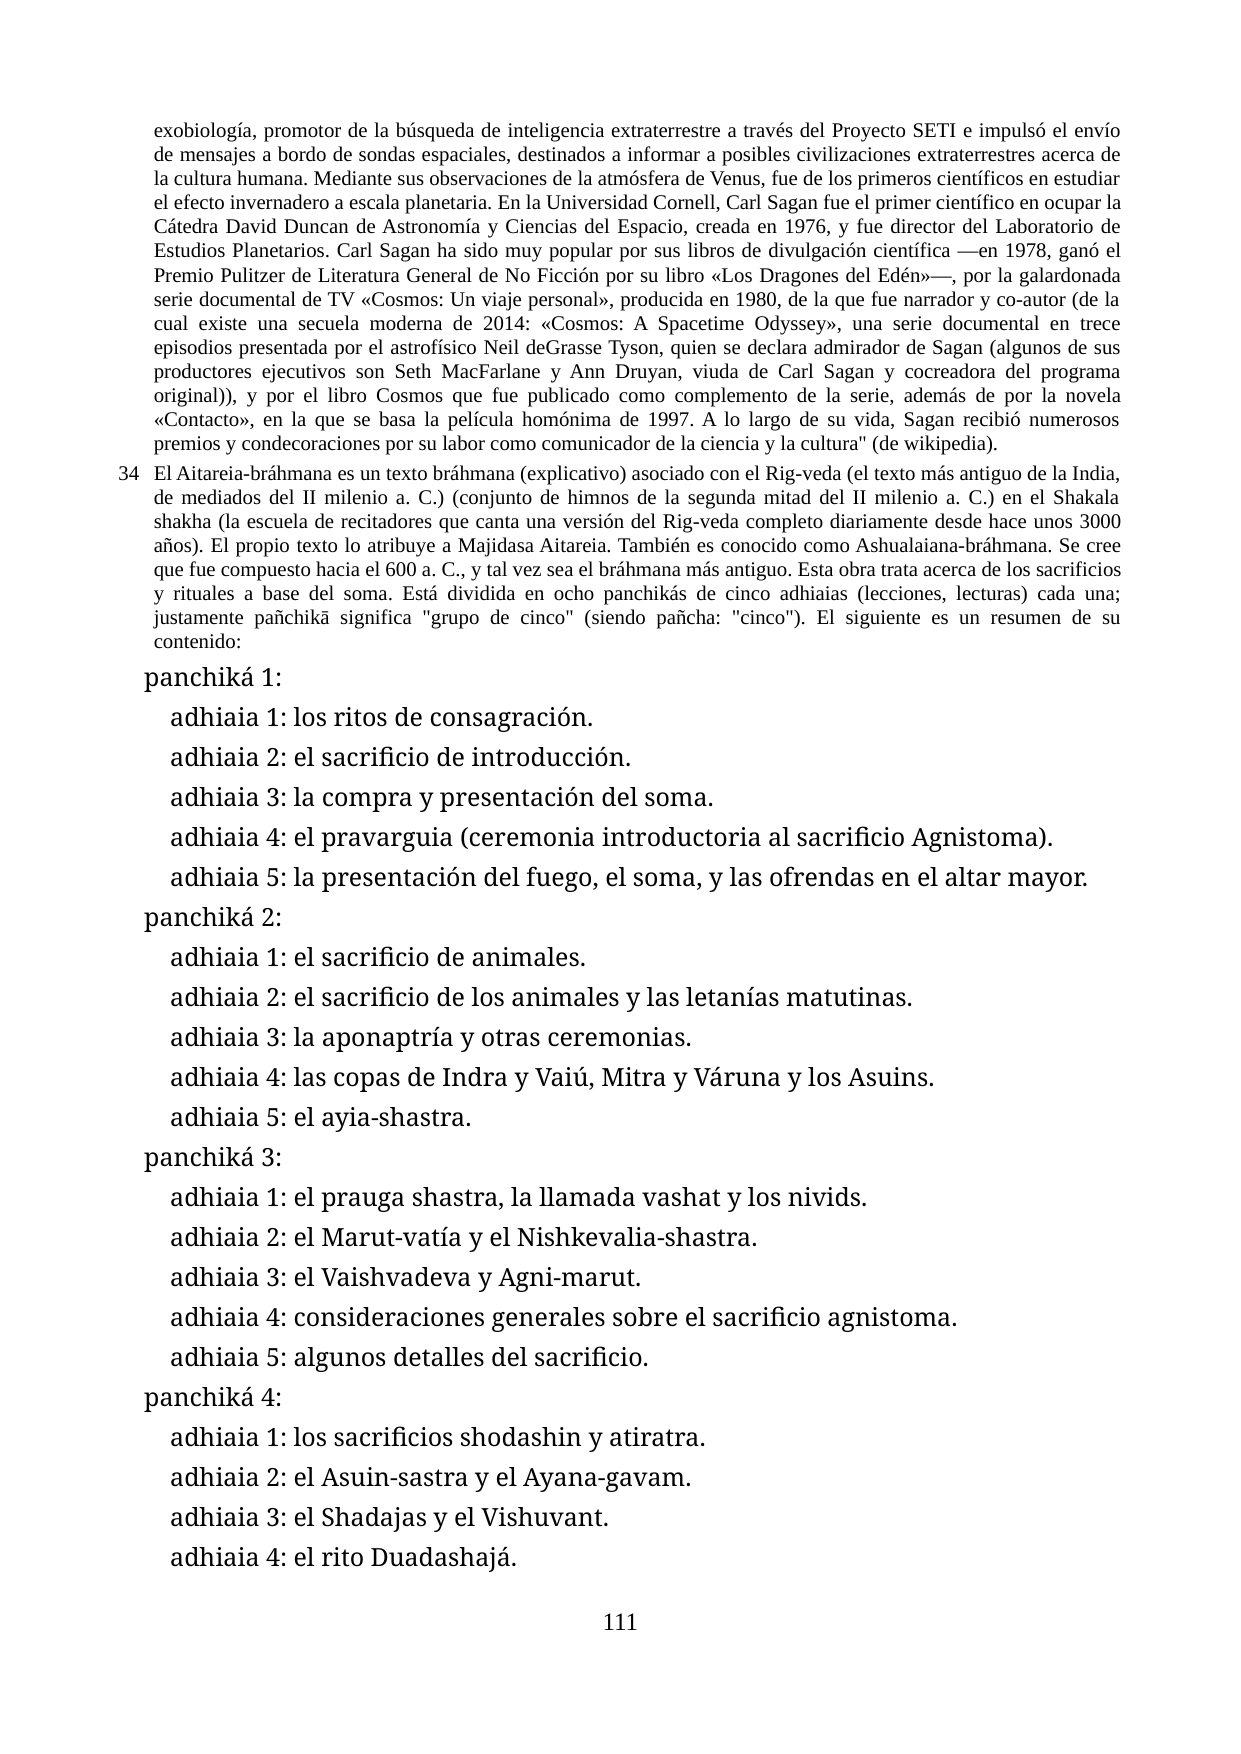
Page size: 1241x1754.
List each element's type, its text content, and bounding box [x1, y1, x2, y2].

text panchiká 3: [118, 1139, 1122, 1173]
text adhiaia 5: el ayia-shastra. [118, 1099, 1122, 1133]
text adhiaia 2: el Marut-vatía y el Nishkevalia-shastra. [118, 1219, 1122, 1253]
text El Aitareia-bráhmana es un texto bráhmana (explicativo) asociado con el Rig-veda (el texto más antiguo de la India, de mediados del II milenio a. C.) (conjunto de himnos de la segunda mitad del II milenio a. C.) en el Shakala shakha (la escuela de recitadores que canta una versión del Rig-veda completo diariamente desde hace unos 3000 años). El propio texto lo atribuye a Majidasa Aitareia. También es conocido como Ashualaiana-bráhmana. Se cree que fue compuesto hacia el 600 a. C., y tal vez sea el bráhmana más antiguo. Esta obra trata acerca de los sacrificios y rituales a base del soma. Está dividida en ocho panchikás de cinco adhiaias (lecciones, lecturas) cada una; justamente pañchikā significa "grupo de cinco" (siendo pañcha: "cinco"). El siguiente es un resumen de su contenido: [118, 461, 1122, 653]
text adhiaia 3: el Shadajas y el Vishuvant. [118, 1499, 1122, 1533]
text adhiaia 4: consideraciones generales sobre el sacrificio agnistoma. [118, 1299, 1122, 1333]
text adhiaia 4: el pravarguia (ceremonia introductoria al sacrificio Agnistoma). [118, 819, 1122, 853]
text adhiaia 3: la aponaptría y otras ceremonias. [118, 1019, 1122, 1053]
text adhiaia 4: el rito Duadashajá. [118, 1539, 1122, 1573]
text adhiaia 1: el prauga shastra, la llamada vashat y los nivids. [118, 1179, 1122, 1213]
text exobiología, promotor de la búsqueda de inteligencia extraterrestre a través del Proyecto SETI e impulsó el envío de mensajes a bordo de sondas espaciales, destinados a informar a posibles civilizaciones extraterrestres acerca de la cultura humana. Mediante sus observaciones de la atmósfera de Venus, fue de los primeros científicos en estudiar el efecto invernadero a escala planetaria. En la Universidad Cornell, Carl Sagan fue el primer científico en ocupar la Cátedra David Duncan de Astronomía y Ciencias del Espacio, creada en 1976, y fue director del Laboratorio de Estudios Planetarios. Carl Sagan ha sido muy popular por sus libros de divulgación científica —en 1978, ganó el Premio Pulitzer de Literatura General de No Ficción por su libro «Los Dragones del Edén»—, por la galardonada serie documental de TV «Cosmos: Un viaje personal», producida en 1980, de la que fue narrador y co-autor (de la cual existe una secuela moderna de 2014: «Cosmos: A Spacetime Odyssey», una serie documental en trece episodios presentada por el astrofísico Neil deGrasse Tyson, quien se declara admirador de Sagan (algunos de sus productores ejecutivos son Seth MacFarlane y Ann Druyan, viuda de Carl Sagan y cocreadora del programa original)), y por el libro Cosmos que fue publicado como complemento de la serie, además de por la novela «Contacto», en la que se basa la película homónima de 1997. A lo largo de su vida, Sagan recibió numerosos premios y condecoraciones por su labor como comunicador de la ciencia y la cultura" (de wikipedia). [118, 118, 1122, 455]
text panchiká 4: [118, 1379, 1122, 1413]
text adhiaia 1: los sacrificios shodashin y atiratra. [118, 1419, 1122, 1453]
text adhiaia 1: el sacrificio de animales. [118, 939, 1122, 973]
text adhiaia 3: la compra y presentación del soma. [118, 779, 1122, 813]
text adhiaia 4: las copas de Indra y Vaiú, Mitra y Váruna y los Asuins. [118, 1059, 1122, 1093]
text adhiaia 1: los ritos de consagración. [118, 699, 1122, 733]
text adhiaia 2: el sacrificio de los animales y las letanías matutinas. [118, 979, 1122, 1013]
text adhiaia 2: el sacrificio de introducción. [118, 739, 1122, 773]
text adhiaia 2: el Asuin-sastra y el Ayana-gavam. [118, 1459, 1122, 1493]
text panchiká 2: [118, 899, 1122, 933]
text adhiaia 5: algunos detalles del sacrificio. [118, 1339, 1122, 1373]
text panchiká 1: [118, 659, 1122, 693]
text adhiaia 5: la presentación del fuego, el soma, y las ofrendas en el altar mayor. [118, 859, 1122, 893]
text adhiaia 3: el Vaishvadeva y Agni-marut. [118, 1259, 1122, 1293]
